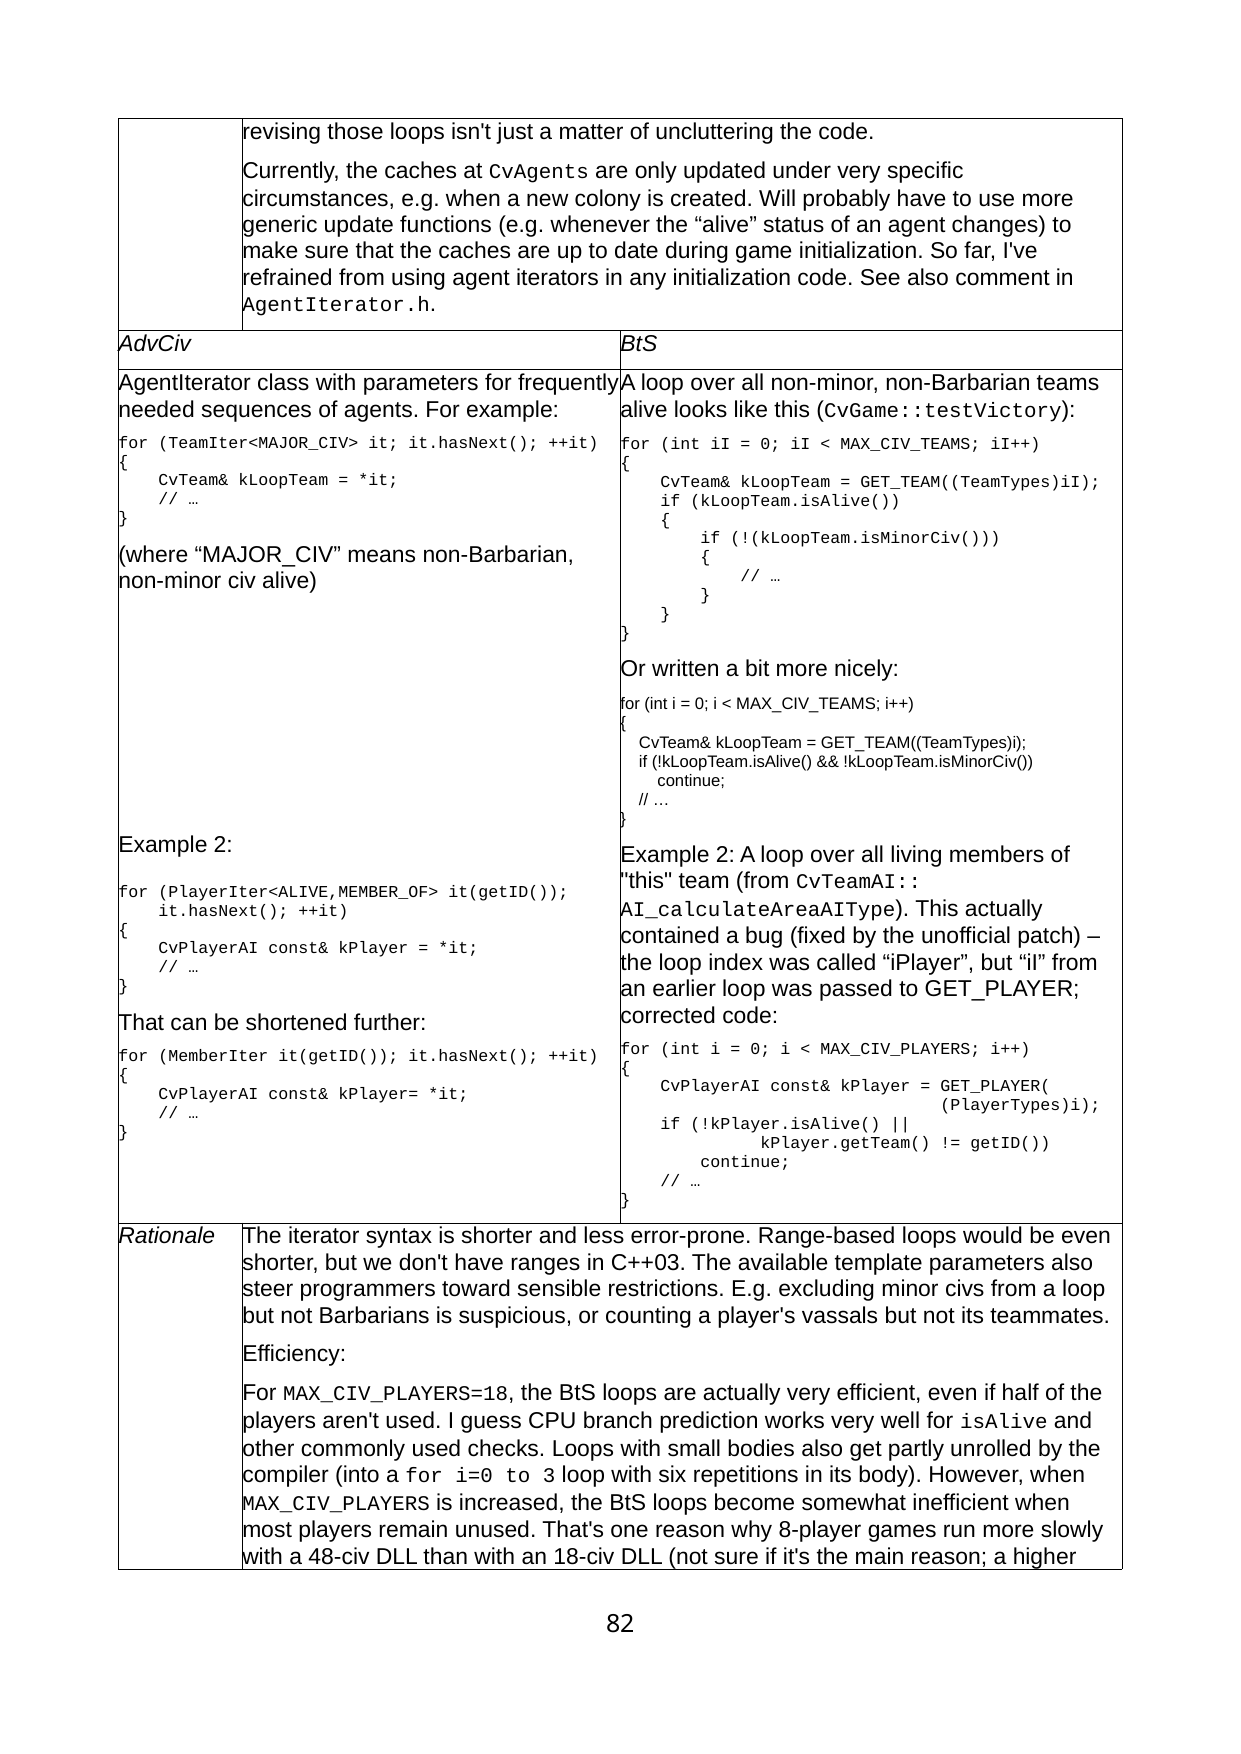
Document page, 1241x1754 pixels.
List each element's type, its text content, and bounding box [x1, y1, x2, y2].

table_cell AgentIterator class with parameters for frequently needed sequences of agents. For example: for (TeamIter<MAJOR_CIV> it; it.hasNext(); ++it) { CvTeam& kLoopTeam = *it; // … } (where “MAJOR_CIV” means non-Barbarian, non-minor civ alive) Example 2: for (PlayerIter<ALIVE,MEMBER_OF> it(getID()); it.hasNext(); ++it) { CvPlayerAI const& kPlayer = *it; // … } That can be shortened further: for (MemberIter it(getID()); it.hasNext(); ++it) { CvPlayerAI const& kPlayer= *it; // … } [119, 370, 620, 1222]
table_cell The iterator syntax is shorter and less error-prone. Range-based loops would be even shorter, but we don't have ranges in C++03. The available template parameters also steer programmers toward sensible restrictions. E.g. excluding minor civs from a loop but not Barbarians is suspicious, or counting a player's vassals but not its teammates. Efficiency: For MAX_CIV_PLAYERS=18, the BtS loops are actually very efficient, even if half of the players aren't used. I guess CPU branch prediction works very well for isAlive and other commonly used checks. Loops with small bodies also get partly unrolled by the compiler (into a for i=0 to 3 loop with six repetitions in its body). However, when MAX_CIV_PLAYERS is increased, the BtS loops become somewhat inefficient when most players remain unused. That's one reason why 8-player games run more slowly with a 48-civ DLL than with an 18-civ DLL (not sure if it's the main reason; a higher [243, 1224, 1122, 1569]
table_cell Rationale [119, 1224, 242, 1569]
table_cell A loop over all non-minor, non-Barbarian teams alive looks like this (CvGame::testVictory): for (int iI = 0; iI < MAX_CIV_TEAMS; iI++) { CvTeam& kLoopTeam = GET_TEAM((TeamTypes)iI); if (kLoopTeam.isAlive()) { if (!(kLoopTeam.isMinorCiv())) { // … } } } Or written a bit more nicely: for (int i = 0; i < MAX_CIV_TEAMS; i++) { CvTeam& kLoopTeam = GET_TEAM((TeamTypes)i); if (!kLoopTeam.isAlive() && !kLoopTeam.isMinorCiv()) continue; // … } Example 2: A loop over all living members of "this" team (from CvTeamAI:: AI_calculateAreaAIType). This actually contained a bug (fixed by the unofficial patch) – the loop index was called “iPlayer”, but “iI” from an earlier loop was passed to GET_PLAYER; corrected code: for (int i = 0; i < MAX_CIV_PLAYERS; i++) { CvPlayerAI const& kPlayer = GET_PLAYER( (PlayerTypes)i); if (!kPlayer.isAlive() || kPlayer.getTeam() != getID()) continue; // … } [621, 370, 1122, 1222]
table_cell BtS [621, 331, 1122, 369]
table_cell revising those loops isn't just a matter of uncluttering the code. Currently, the caches at CvAgents are only updated under very specific circumstances, e.g. when a new colony is created. Will probably have to use more generic update functions (e.g. whenever the “alive” status of an agent changes) to make sure that the caches are up to date during game initialization. So far, I've refrained from using agent iterators in any initialization code. See also comment in AgentIterator.h. [243, 119, 1122, 330]
table_cell AdvCiv [119, 331, 620, 369]
table_cell [119, 119, 242, 330]
